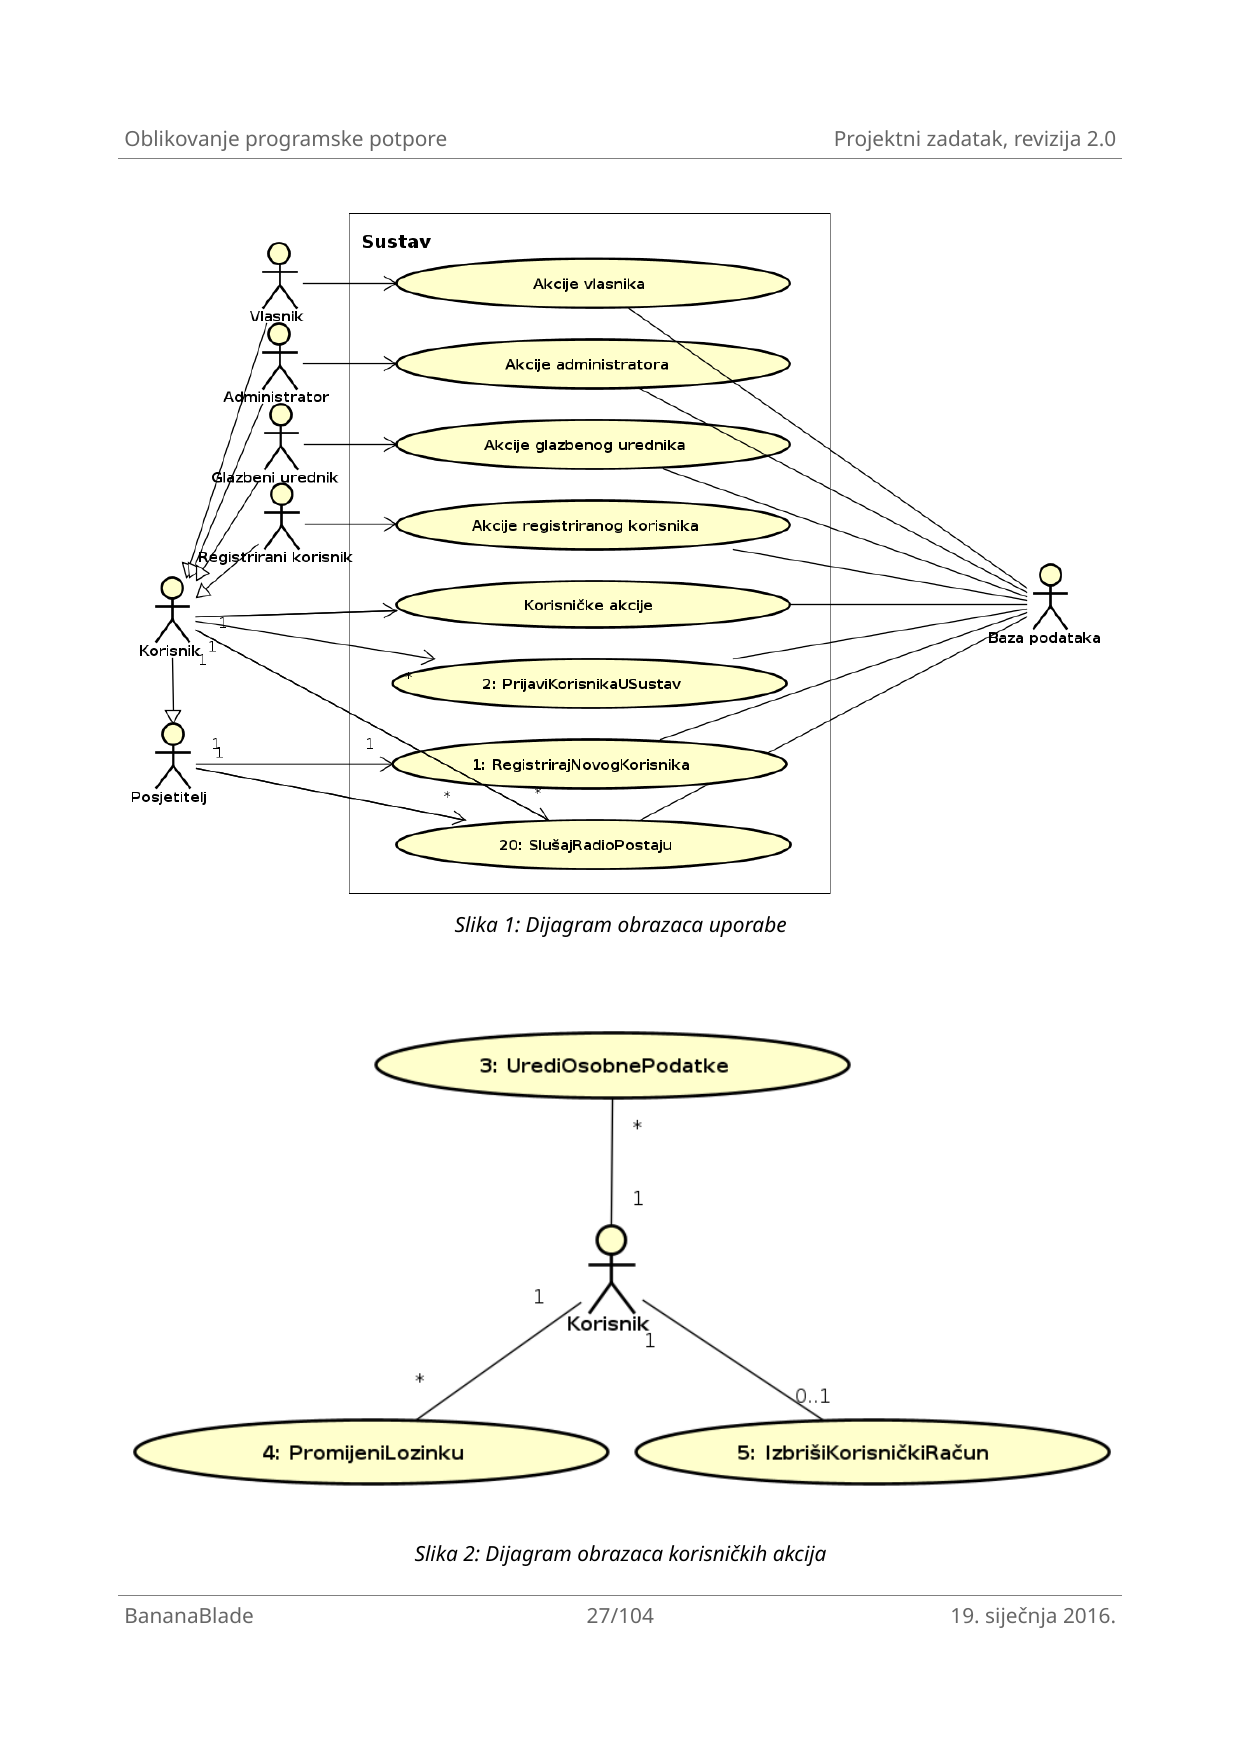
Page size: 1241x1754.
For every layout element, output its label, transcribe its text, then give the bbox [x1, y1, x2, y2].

text Slika 2: Dijagram obrazaca korisničkih akcija [120, 1500, 1124, 1568]
picture [119, 202, 1124, 905]
picture [119, 1018, 1124, 1500]
text [120, 1006, 1124, 1018]
text Slika 1: Dijagram obrazaca uporabe [120, 905, 1124, 939]
